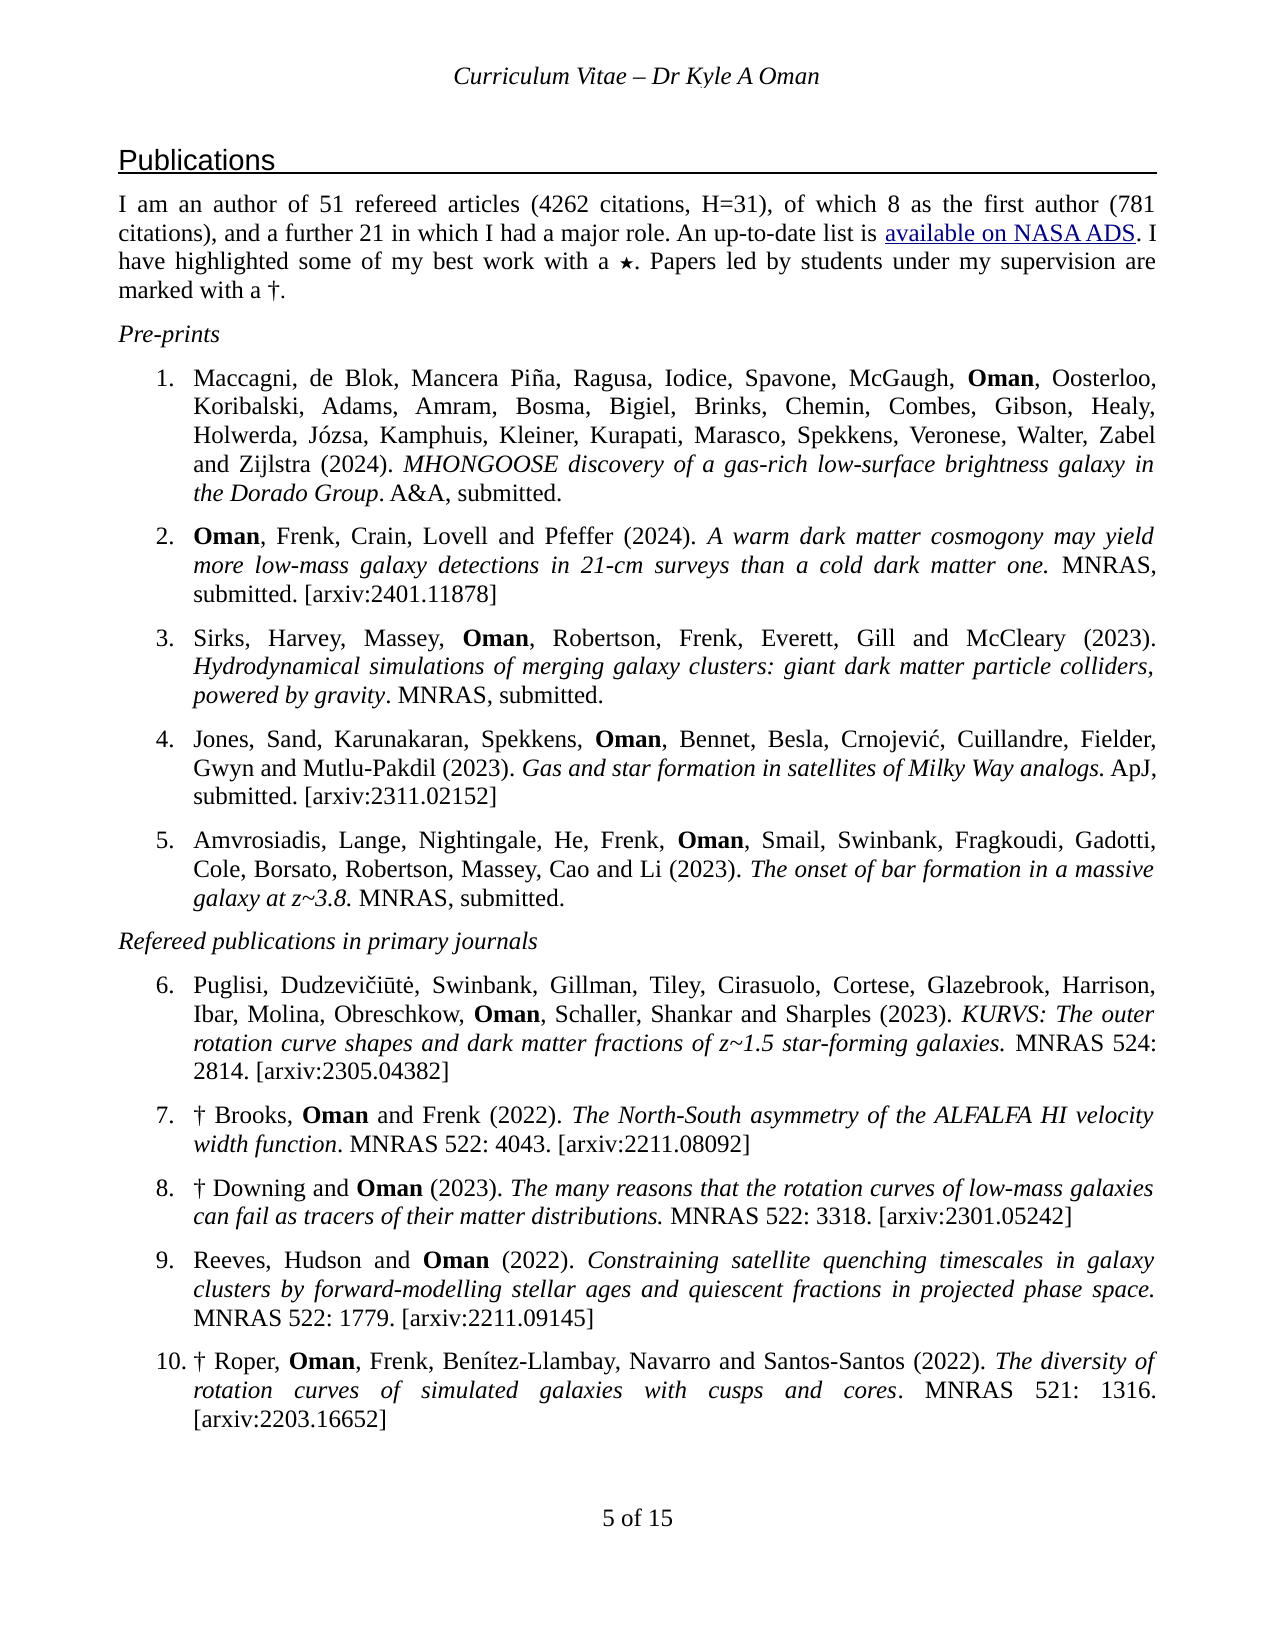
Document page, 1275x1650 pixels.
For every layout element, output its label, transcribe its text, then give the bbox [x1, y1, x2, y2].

list Sirks, Harvey, Massey, Oman, Robertson, Frenk, Everett, Gill and McCleary (2023). Hydrodynamical simulations of merging galaxy clusters: giant dark matter particle colliders, powered by gravity. MNRAS, submitted. [156, 623, 1157, 709]
text Refereed publications in primary journals [118, 926, 1157, 955]
list Jones, Sand, Karunakaran, Spekkens, Oman, Bennet, Besla, Crnojević, Cuillandre, Fielder, Gwyn and Mutlu-Pakdil (2023). Gas and star formation in satellites of Milky Way analogs. ApJ, submitted. [arxiv:2311.02152] [156, 724, 1157, 810]
text I am an author of 51 refereed articles (4262 citations, H=31), of which 8 as the first author (781 citations), and a further 21 in which I had a major role. An up-to-date list is available on NASA ADS. I have highlighted some of my best work with a ★. Papers led by students under my supervision are marked with a †. [118, 189, 1157, 304]
list † Downing and Oman (2023). The many reasons that the rotation curves of low-mass galaxies can fail as tracers of their matter distributions. MNRAS 522: 3318. [arxiv:2301.05242] [156, 1173, 1157, 1230]
list † Brooks, Oman and Frenk (2022). The North-South asymmetry of the ALFALFA HI velocity width function. MNRAS 522: 4043. [arxiv:2211.08092] [156, 1100, 1157, 1158]
list Reeves, Hudson and Oman (2022). Constraining satellite quenching timescales in galaxy clusters by forward-modelling stellar ages and quiescent fractions in projected phase space. MNRAS 522: 1779. [arxiv:2211.09145] [156, 1245, 1157, 1331]
list Puglisi, Dudzevičiūtė, Swinbank, Gillman, Tiley, Cirasuolo, Cortese, Glazebrook, Harrison, Ibar, Molina, Obreschkow, Oman, Schaller, Shankar and Sharples (2023). KURVS: The outer rotation curve shapes and dark matter fractions of z~1.5 star-forming galaxies. MNRAS 524: 2814. [arxiv:2305.04382] [156, 970, 1157, 1085]
list † Roper, Oman, Frenk, Benítez-Llambay, Navarro and Santos-Santos (2022). The diversity of rotation curves of simulated galaxies with cusps and cores. MNRAS 521: 1316. [arxiv:2203.16652] [156, 1346, 1157, 1433]
text Pre-prints [118, 319, 1157, 348]
list Maccagni, de Blok, Mancera Piña, Ragusa, Iodice, Spavone, McGaugh, Oman, Oosterloo, Koribalski, Adams, Amram, Bosma, Bigiel, Brinks, Chemin, Combes, Gibson, Healy, Holwerda, Józsa, Kamphuis, Kleiner, Kurapati, Marasco, Spekkens, Veronese, Walter, Zabel and Zijlstra (2024). MHONGOOSE discovery of a gas-rich low-surface brightness galaxy in the Dorado Group. A&A, submitted. [156, 363, 1157, 506]
list Amvrosiadis, Lange, Nightingale, He, Frenk, Oman, Smail, Swinbank, Fragkoudi, Gadotti, Cole, Borsato, Robertson, Massey, Cao and Li (2023). The onset of bar formation in a massive galaxy at z~3.8. MNRAS, submitted. [156, 825, 1157, 911]
subtitle Publications [118, 143, 1157, 172]
list Oman, Frenk, Crain, Lovell and Pfeffer (2024). A warm dark matter cosmogony may yield more low-mass galaxy detections in 21-cm surveys than a cold dark matter one. MNRAS, submitted. [arxiv:2401.11878] [156, 521, 1157, 608]
